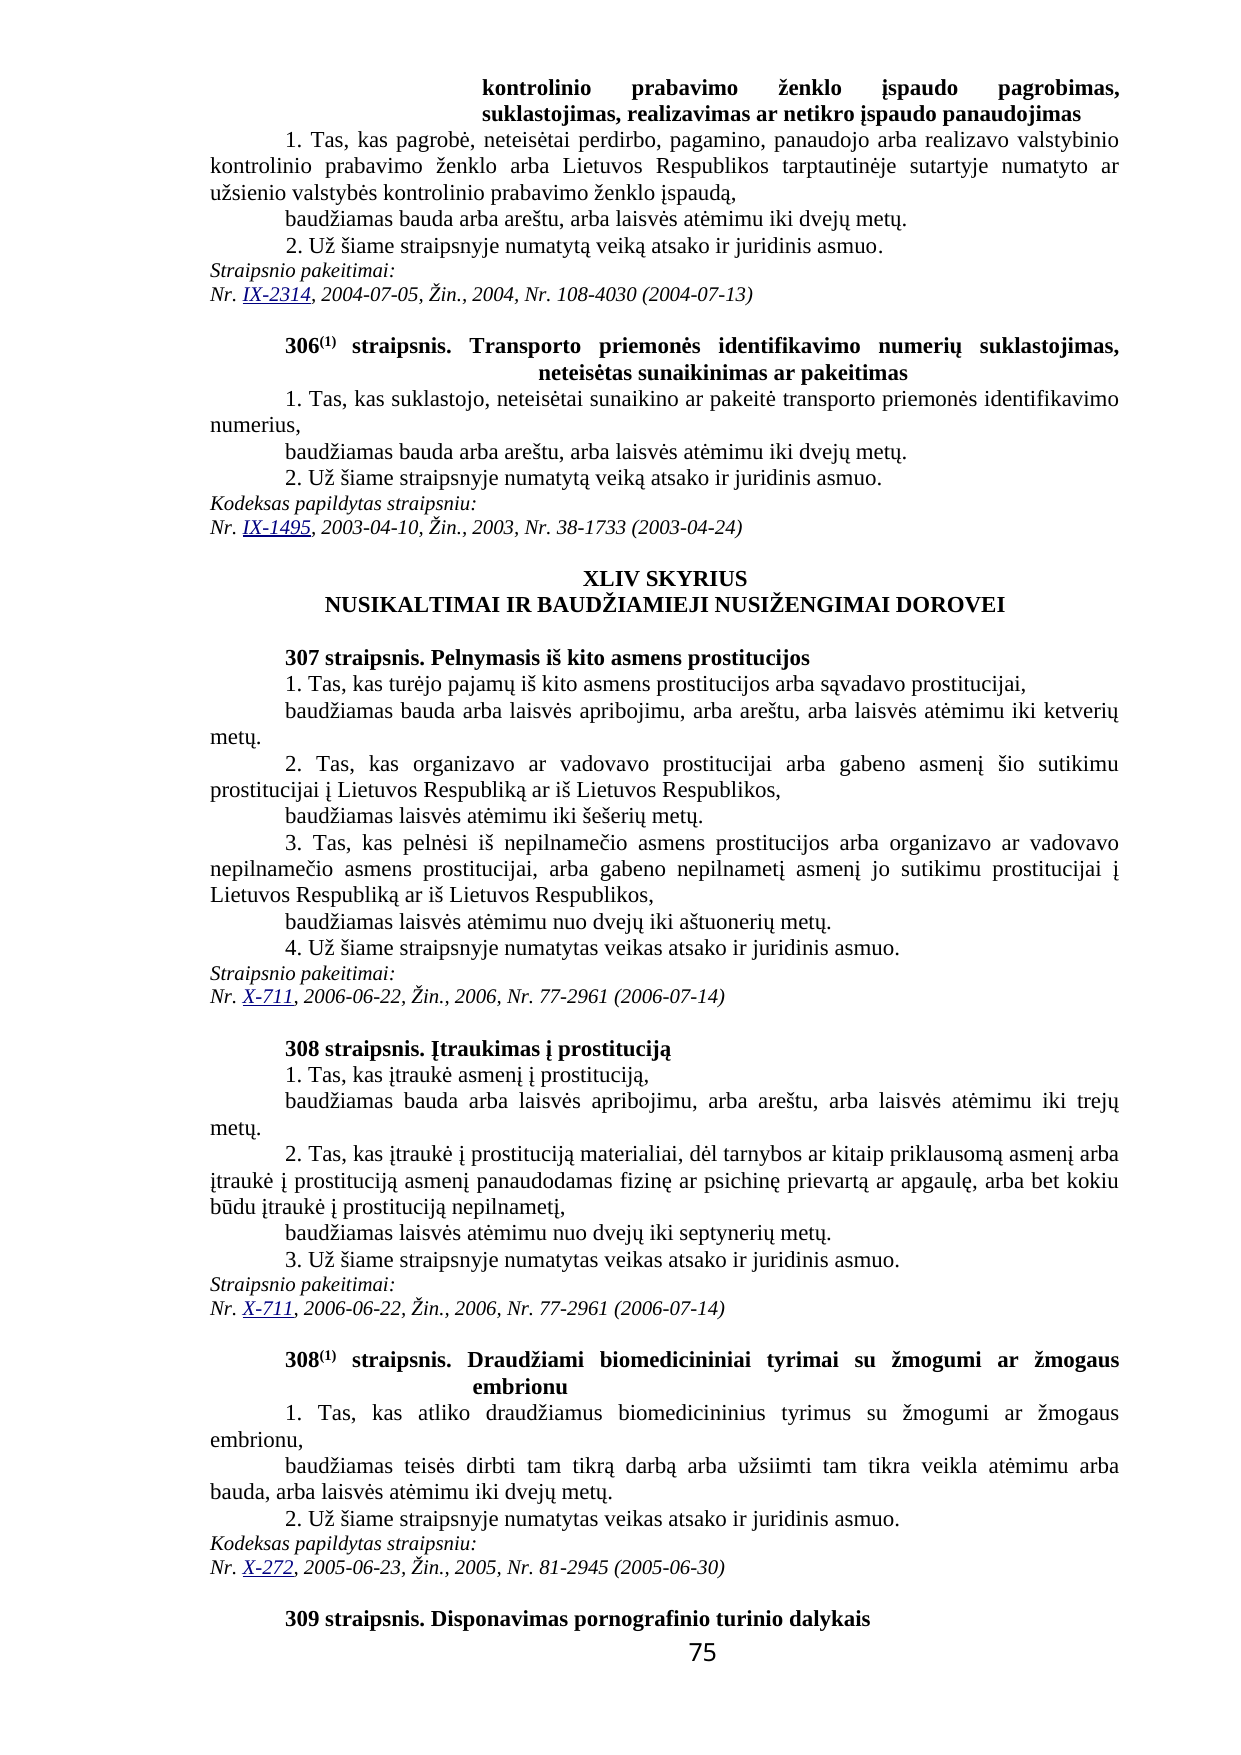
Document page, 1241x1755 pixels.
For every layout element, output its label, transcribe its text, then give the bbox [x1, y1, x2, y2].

text 306(1) straipsnis. Transporto priemonės identifikavimo numerių suklastojimas, neteisėtas sunaikinimas ar pakeitimas [285, 332, 1120, 385]
text NUSIKALTIMAI IR BAUDŽIAMIEJI NUSIŽENGIMAI DOROVEI [210, 591, 1120, 618]
text 2. Už šiame straipsnyje numatytas veikas atsako ir juridinis asmuo. [210, 1505, 1120, 1531]
text 309 straipsnis. Disponavimas pornografinio turinio dalykais [285, 1606, 1120, 1632]
text 3. Tas, kas pelnėsi iš nepilnamečio asmens prostitucijos arba organizavo ar vadovavo nepilnamečio asmens prostitucijai, arba gabeno nepilnametį asmenį jo sutikimu prostitucijai į Lietuvos Respubliką ar iš Lietuvos Respublikos, [210, 829, 1120, 908]
subtitle 1. Tas, kas pagrobė, neteisėtai perdirbo, pagamino, panaudojo arba realizavo valstybinio kontrolinio prabavimo ženklo arba Lietuvos Respublikos tarptautinėje sutartyje numatyto ar užsienio valstybės kontrolinio prabavimo ženklo įspaudą, [210, 126, 1120, 205]
text 1. Tas, kas turėjo pajamų iš kito asmens prostitucijos arba sąvadavo prostitucijai, [210, 671, 1120, 697]
text Nr. X-272, 2005-06-23, Žin., 2005, Nr. 81-2945 (2005-06-30) [210, 1555, 1120, 1579]
text 2. Už šiame straipsnyje numatytą veiką atsako ir juridinis asmuo. [210, 464, 1120, 491]
text Nr. IX-1495, 2003-04-10, Žin., 2003, Nr. 38-1733 (2003-04-24) [210, 515, 1120, 539]
text Nr. X-711, 2006-06-22, Žin., 2006, Nr. 77-2961 (2006-07-14) [210, 984, 1120, 1008]
text 3. Už šiame straipsnyje numatytas veikas atsako ir juridinis asmuo. [210, 1246, 1120, 1272]
text baudžiamas bauda arba areštu, arba laisvės atėmimu iki dvejų metų. [210, 205, 1120, 232]
text 2. Tas, kas įtraukė į prostituciją materialiai, dėl tarnybos ar kitaip priklausomą asmenį arba įtraukė į prostituciją asmenį panaudodamas fizinę ar psichinę prievartą ar apgaulę, arba bet kokiu būdu įtraukė į prostituciją nepilnametį, [210, 1140, 1120, 1219]
text Kodeksas papildytas straipsniu: [210, 491, 1120, 515]
text kontrolinio prabavimo ženklo įspaudo pagrobimas, suklastojimas, realizavimas ar netikro įspaudo panaudojimas [285, 73, 1120, 126]
text 1. Tas, kas įtraukė asmenį į prostituciją, [210, 1061, 1120, 1088]
text 308 straipsnis. Įtraukimas į prostituciją [210, 1035, 1120, 1061]
subtitle XLIV SKYRIUS [210, 565, 1120, 591]
text baudžiamas bauda arba laisvės apribojimu, arba areštu, arba laisvės atėmimu iki trejų metų. [210, 1088, 1120, 1140]
text baudžiamas laisvės atėmimu nuo dvejų iki aštuonerių metų. [210, 908, 1120, 934]
text Kodeksas papildytas straipsniu: [210, 1531, 1120, 1555]
text baudžiamas bauda arba laisvės apribojimu, arba areštu, arba laisvės atėmimu iki ketverių metų. [210, 697, 1120, 749]
text 2. Už šiame straipsnyje numatytą veiką atsako ir juridinis asmuo. [210, 232, 1106, 258]
text baudžiamas bauda arba areštu, arba laisvės atėmimu iki dvejų metų. [210, 438, 1120, 464]
text 1. Tas, kas atliko draudžiamus biomedicininius tyrimus su žmogumi ar žmogaus embrionu, [210, 1399, 1120, 1452]
text Nr. X-711, 2006-06-22, Žin., 2006, Nr. 77-2961 (2006-07-14) [210, 1296, 1120, 1320]
text 1. Tas, kas suklastojo, neteisėtai sunaikino ar pakeitė transporto priemonės identifikavimo numerius, [210, 385, 1120, 438]
text baudžiamas laisvės atėmimu nuo dvejų iki septynerių metų. [210, 1219, 1120, 1246]
text Straipsnio pakeitimai: [210, 960, 1120, 984]
text 4. Už šiame straipsnyje numatytas veikas atsako ir juridinis asmuo. [210, 934, 1120, 960]
text Straipsnio pakeitimai: [210, 258, 1120, 282]
text baudžiamas teisės dirbti tam tikrą darbą arba užsiimti tam tikra veikla atėmimu arba bauda, arba laisvės atėmimu iki dvejų metų. [210, 1452, 1120, 1505]
text 2. Tas, kas organizavo ar vadovavo prostitucijai arba gabeno asmenį šio sutikimu prostitucijai į Lietuvos Respubliką ar iš Lietuvos Respublikos, [210, 749, 1120, 802]
text Nr. IX-2314, 2004-07-05, Žin., 2004, Nr. 108-4030 (2004-07-13) [210, 282, 1120, 306]
text 307 straipsnis. Pelnymasis iš kito asmens prostitucijos [210, 644, 1120, 671]
text 308(1) straipsnis. Draudžiami biomedicininiai tyrimai su žmogumi ar žmogaus embrionu [285, 1347, 1120, 1399]
text Straipsnio pakeitimai: [210, 1272, 1120, 1296]
text baudžiamas laisvės atėmimu iki šešerių metų. [210, 802, 1120, 829]
